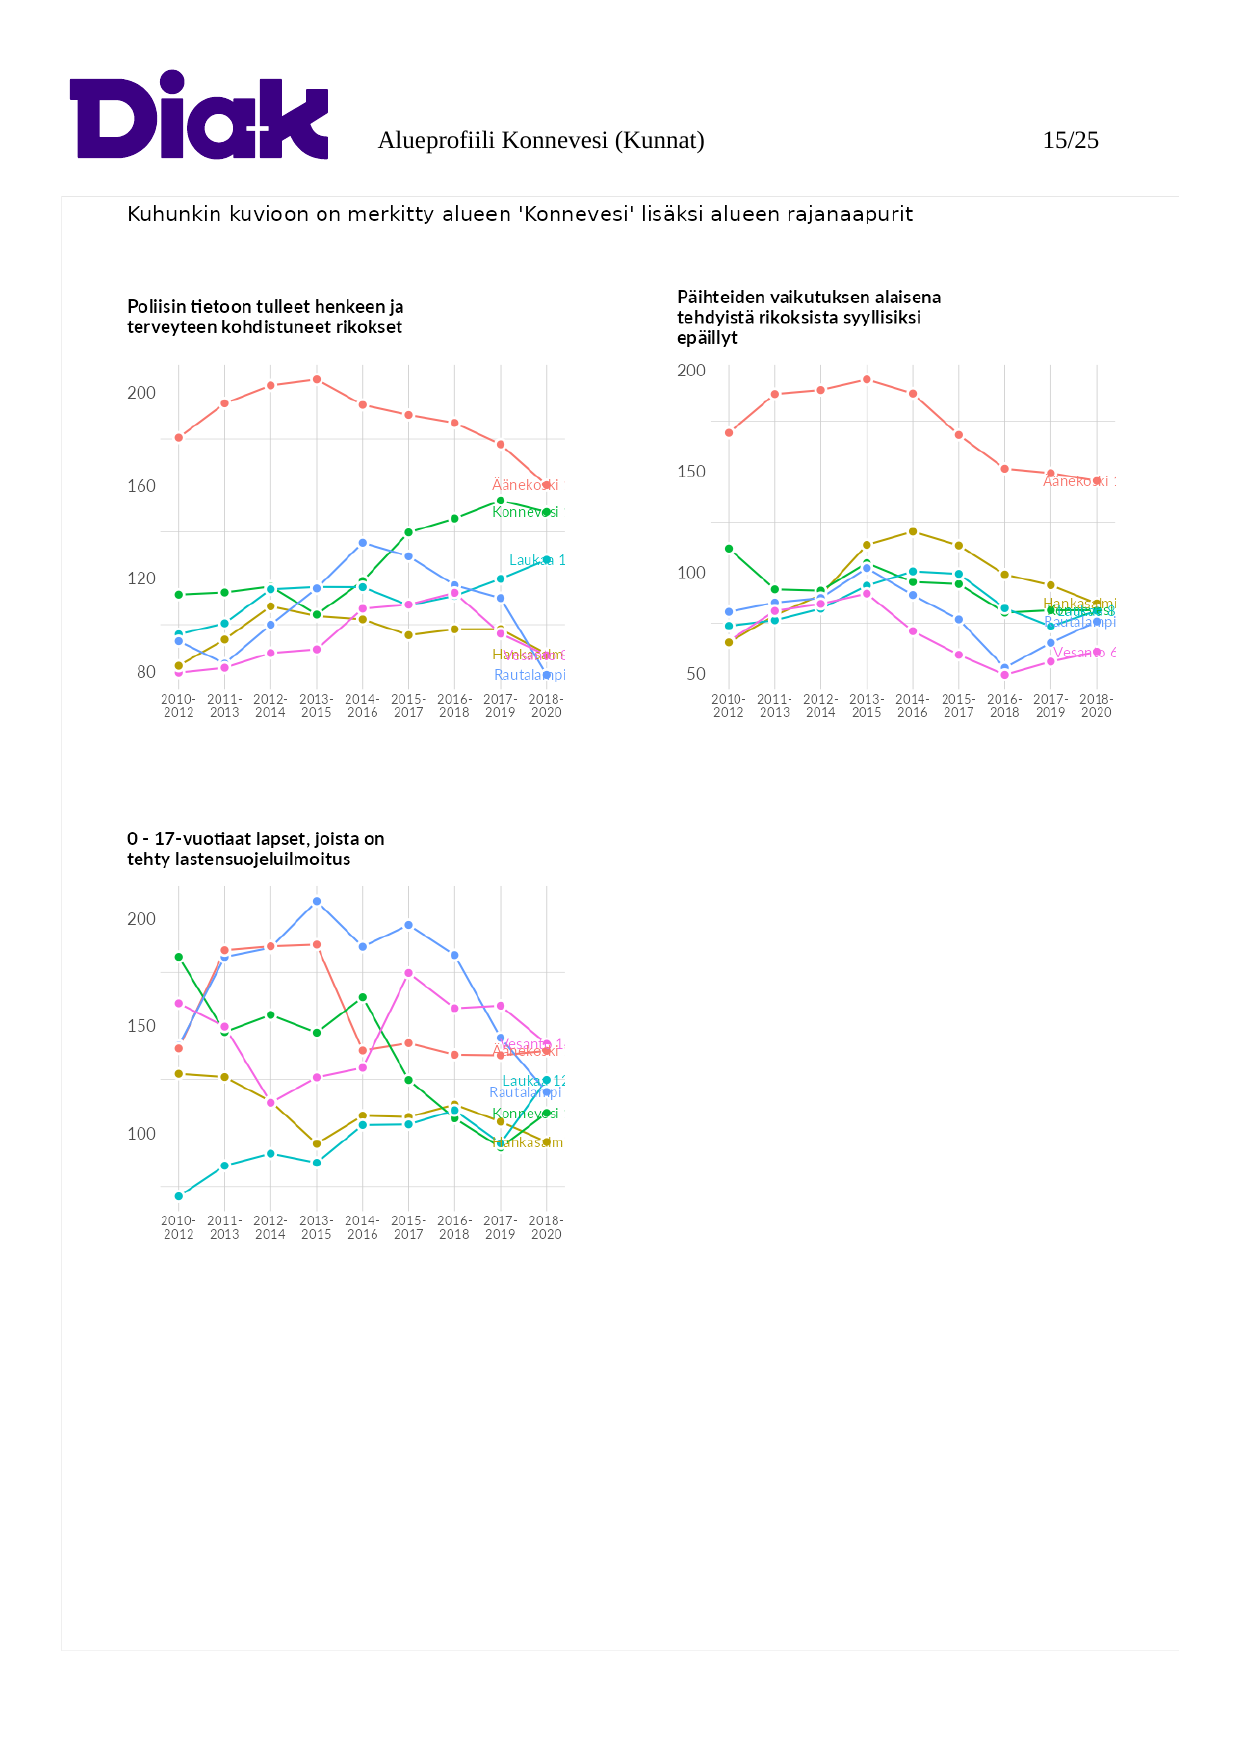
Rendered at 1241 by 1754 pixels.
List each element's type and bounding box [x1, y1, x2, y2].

picture [61, 196, 1179, 1651]
